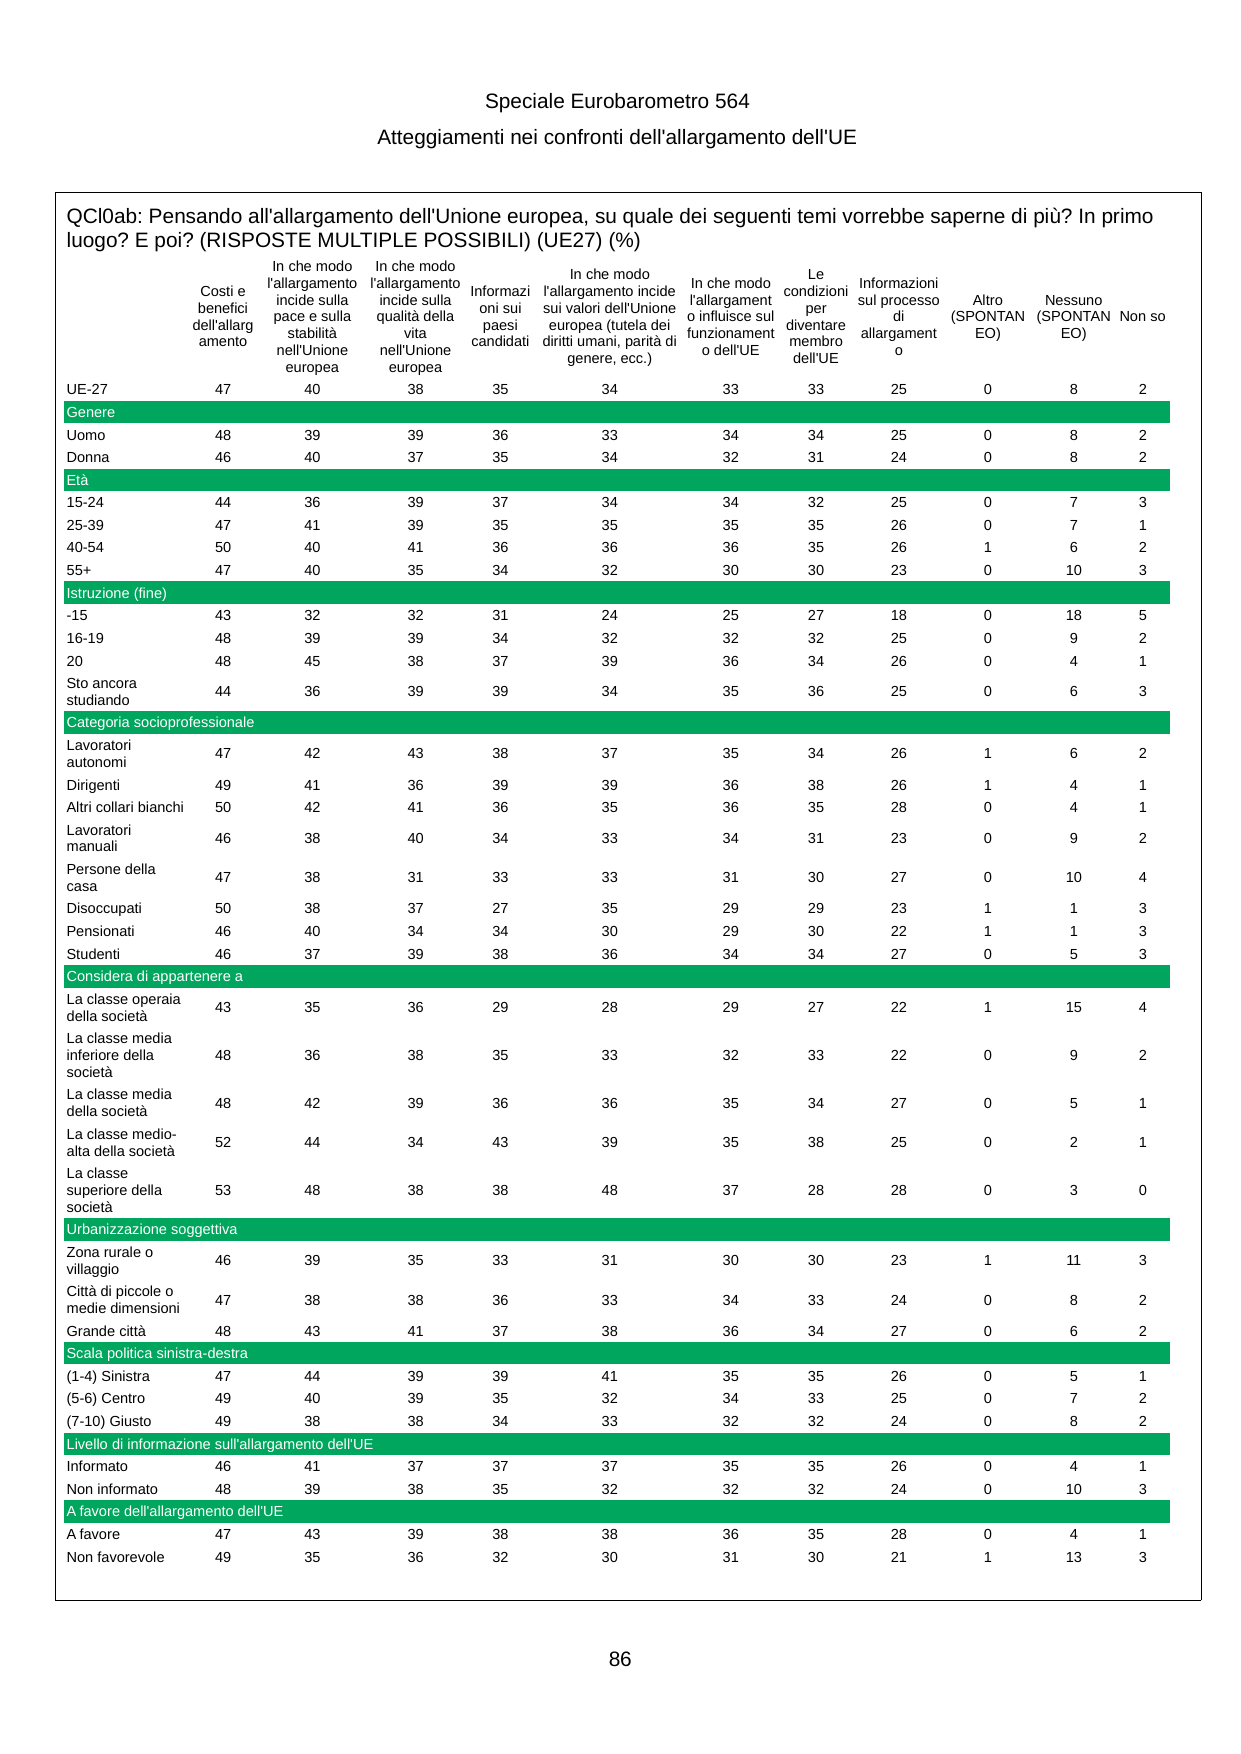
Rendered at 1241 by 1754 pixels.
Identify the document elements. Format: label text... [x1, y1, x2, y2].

table_cell 48 [187, 627, 259, 649]
table_cell 34 [684, 423, 777, 446]
table_cell 4 [1032, 1455, 1115, 1478]
table_cell 35 [535, 796, 684, 818]
table_cell 36 [535, 1083, 684, 1122]
table_cell Studenti [64, 943, 187, 965]
table_cell Lavoratori autonomi [64, 734, 187, 773]
table_cell 1 [943, 1241, 1032, 1280]
table_cell 0 [943, 514, 1032, 536]
table_cell 31 [366, 858, 465, 897]
table_cell 35 [684, 672, 777, 711]
table_cell 46 [187, 446, 259, 468]
table_cell 35 [778, 536, 854, 559]
table_cell 38 [259, 1410, 366, 1432]
table_cell 27 [854, 1319, 943, 1342]
table_cell 26 [854, 1455, 943, 1478]
table_cell 31 [684, 1545, 777, 1568]
table_cell 1 [943, 920, 1032, 942]
table_cell La classe media della società [64, 1083, 187, 1122]
table_cell 53 [187, 1162, 259, 1218]
table_cell 0 [943, 858, 1032, 897]
table_cell 39 [366, 672, 465, 711]
table_cell 34 [535, 378, 684, 401]
table_cell 34 [684, 943, 777, 965]
table_cell 38 [259, 819, 366, 858]
table_cell 22 [854, 1027, 943, 1083]
table_cell 0 [1115, 1162, 1170, 1218]
table_cell 35 [465, 378, 535, 401]
table_cell 35 [684, 1365, 777, 1387]
table_cell 1 [1115, 773, 1170, 796]
table_cell 0 [943, 491, 1032, 514]
table_cell 38 [465, 1162, 535, 1218]
table_cell 24 [854, 446, 943, 468]
table_cell Istruzione (fine) [64, 581, 1170, 604]
table_cell 23 [854, 1241, 943, 1280]
table_cell 1 [1115, 1083, 1170, 1122]
table_cell 43 [187, 604, 259, 627]
table_cell 38 [366, 1027, 465, 1083]
table_cell 27 [854, 1083, 943, 1122]
table_cell 2 [1115, 1410, 1170, 1432]
table_cell 33 [535, 819, 684, 858]
table_cell 47 [187, 1523, 259, 1545]
table_cell Persone della casa [64, 858, 187, 897]
table_cell 38 [259, 1280, 366, 1319]
table_cell 18 [854, 604, 943, 627]
table_cell 39 [366, 1365, 465, 1387]
table_cell 41 [366, 1319, 465, 1342]
table_cell 41 [366, 536, 465, 559]
table_cell 34 [465, 627, 535, 649]
table_cell Lavoratori manuali [64, 819, 187, 858]
table_cell 49 [187, 1410, 259, 1432]
table_cell 0 [943, 819, 1032, 858]
table_cell 29 [465, 988, 535, 1027]
table_cell (5-6) Centro [64, 1387, 187, 1410]
table_cell 38 [535, 1523, 684, 1545]
table_cell 35 [778, 796, 854, 818]
table_cell 30 [778, 1241, 854, 1280]
table_cell 36 [684, 796, 777, 818]
table_cell 39 [366, 491, 465, 514]
table_cell 36 [259, 1027, 366, 1083]
table_cell 26 [854, 514, 943, 536]
table_cell 41 [259, 773, 366, 796]
table_cell 23 [854, 897, 943, 920]
table_cell 30 [778, 1545, 854, 1568]
table_cell 25 [854, 491, 943, 514]
table_cell 16-19 [64, 627, 187, 649]
table_cell Urbanizzazione soggettiva [64, 1218, 1170, 1241]
table_cell 35 [465, 1387, 535, 1410]
table_cell 34 [684, 819, 777, 858]
table_cell 36 [465, 1280, 535, 1319]
table_cell 43 [259, 1319, 366, 1342]
table_cell 0 [943, 604, 1032, 627]
table_cell 43 [366, 734, 465, 773]
table_cell 36 [259, 672, 366, 711]
table_cell 0 [943, 1123, 1032, 1162]
table_cell 37 [366, 897, 465, 920]
table_cell Scala politica sinistra-destra [64, 1342, 1170, 1364]
table_cell 4 [1115, 988, 1170, 1027]
table_cell 50 [187, 536, 259, 559]
table_cell 36 [366, 1545, 465, 1568]
table_cell 13 [1032, 1545, 1115, 1568]
table_cell 35 [684, 1123, 777, 1162]
table_cell [64, 255, 187, 378]
table_cell 41 [535, 1365, 684, 1387]
table_cell 28 [778, 1162, 854, 1218]
table_cell 0 [943, 1319, 1032, 1342]
table_cell 48 [187, 1319, 259, 1342]
table_cell 48 [187, 1478, 259, 1500]
table_cell Informato [64, 1455, 187, 1478]
table_cell 36 [684, 773, 777, 796]
table_cell 39 [535, 649, 684, 672]
table_cell 2 [1115, 1387, 1170, 1410]
table_cell 34 [778, 943, 854, 965]
table_cell 40 [259, 559, 366, 581]
table_cell 32 [535, 559, 684, 581]
table_cell 32 [259, 604, 366, 627]
table_cell 32 [778, 1410, 854, 1432]
table_cell 4 [1032, 773, 1115, 796]
table_cell 38 [366, 1162, 465, 1218]
table_cell 41 [259, 1455, 366, 1478]
table_cell In che modo l'allargamento influisce sul funzionamento dell'UE [684, 255, 777, 378]
table_cell 47 [187, 378, 259, 401]
table_cell 43 [187, 988, 259, 1027]
table_cell 30 [535, 920, 684, 942]
table_cell 0 [943, 1410, 1032, 1432]
table_cell 28 [854, 1162, 943, 1218]
table_cell Non favorevole [64, 1545, 187, 1568]
table_cell 23 [854, 559, 943, 581]
table_cell 0 [943, 1478, 1032, 1500]
table_cell 33 [465, 858, 535, 897]
table_cell 32 [684, 1478, 777, 1500]
table_cell 2 [1115, 1027, 1170, 1083]
table_cell Livello di informazione sull'allargamento dell'UE [64, 1433, 1170, 1455]
table_cell 25 [854, 627, 943, 649]
table_cell 0 [943, 943, 1032, 965]
table_cell 2 [1115, 446, 1170, 468]
table_cell 40 [259, 536, 366, 559]
table_cell 41 [259, 514, 366, 536]
table_cell 36 [684, 649, 777, 672]
table_cell 48 [187, 423, 259, 446]
table_cell 32 [684, 1410, 777, 1432]
table_cell 46 [187, 819, 259, 858]
table_cell La classe superiore della società [64, 1162, 187, 1218]
table_cell Informazioni sul processo di allargamento [854, 255, 943, 378]
table_cell 39 [259, 1478, 366, 1500]
table_cell 6 [1032, 672, 1115, 711]
table_cell 38 [465, 1523, 535, 1545]
table_cell 40-54 [64, 536, 187, 559]
table_cell 47 [187, 858, 259, 897]
table_cell 8 [1032, 1410, 1115, 1432]
table_cell 33 [778, 1387, 854, 1410]
table_cell 3 [1115, 1241, 1170, 1280]
table_cell 35 [465, 514, 535, 536]
table_cell 33 [465, 1241, 535, 1280]
table_cell 33 [535, 1027, 684, 1083]
table_cell 40 [259, 446, 366, 468]
table_cell 32 [465, 1545, 535, 1568]
table_cell 32 [684, 1027, 777, 1083]
table_cell 30 [778, 858, 854, 897]
table_cell 34 [778, 1083, 854, 1122]
table_cell 48 [187, 649, 259, 672]
table_cell 10 [1032, 1478, 1115, 1500]
table_cell 28 [854, 1523, 943, 1545]
table_cell 0 [943, 627, 1032, 649]
table_cell 36 [684, 1319, 777, 1342]
table_cell 30 [535, 1545, 684, 1568]
table_cell 27 [854, 858, 943, 897]
table_cell 37 [465, 649, 535, 672]
table_cell 34 [465, 920, 535, 942]
table_cell 35 [535, 514, 684, 536]
table_cell 35 [366, 559, 465, 581]
table_cell 0 [943, 1162, 1032, 1218]
table_cell 47 [187, 559, 259, 581]
table_cell 38 [465, 943, 535, 965]
table_cell 35 [259, 988, 366, 1027]
table_cell Non so [1115, 255, 1170, 378]
table_cell 7 [1032, 514, 1115, 536]
table_cell 24 [854, 1478, 943, 1500]
table_cell 39 [366, 514, 465, 536]
table_cell 2 [1115, 627, 1170, 649]
table_cell 33 [535, 423, 684, 446]
table_cell 35 [366, 1241, 465, 1280]
table_cell 1 [1032, 897, 1115, 920]
table_cell 8 [1032, 446, 1115, 468]
table_cell 25 [854, 672, 943, 711]
table_cell 30 [684, 559, 777, 581]
table_cell 33 [535, 858, 684, 897]
table_cell 35 [778, 1365, 854, 1387]
table_cell Uomo [64, 423, 187, 446]
table_cell 34 [535, 491, 684, 514]
table_cell 34 [778, 734, 854, 773]
table_cell 2 [1115, 378, 1170, 401]
table_cell (7-10) Giusto [64, 1410, 187, 1432]
table_cell 36 [465, 536, 535, 559]
table_cell 35 [778, 514, 854, 536]
table_cell 37 [259, 943, 366, 965]
table_cell 30 [778, 920, 854, 942]
table_cell 32 [778, 1478, 854, 1500]
table_cell 1 [1115, 514, 1170, 536]
table_cell 43 [465, 1123, 535, 1162]
table_cell 24 [854, 1410, 943, 1432]
table_cell 43 [259, 1523, 366, 1545]
table_cell 32 [535, 1478, 684, 1500]
table_cell 34 [535, 672, 684, 711]
table_cell 0 [943, 1280, 1032, 1319]
table_cell 31 [778, 819, 854, 858]
table_cell 10 [1032, 858, 1115, 897]
table_cell 47 [187, 1280, 259, 1319]
table_cell 27 [854, 943, 943, 965]
table_cell 34 [366, 1123, 465, 1162]
table_cell 44 [187, 672, 259, 711]
table_cell La classe operaia della società [64, 988, 187, 1027]
table_cell 36 [465, 796, 535, 818]
table_cell 40 [259, 1387, 366, 1410]
table_cell 26 [854, 734, 943, 773]
table_cell 33 [778, 378, 854, 401]
table_cell 39 [259, 423, 366, 446]
table_cell Sto ancora studiando [64, 672, 187, 711]
table_cell 42 [259, 1083, 366, 1122]
table_cell 35 [259, 1545, 366, 1568]
table_cell 38 [465, 734, 535, 773]
table_cell 46 [187, 920, 259, 942]
table_cell Età [64, 469, 1170, 491]
table_cell 22 [854, 920, 943, 942]
table_cell 39 [366, 1387, 465, 1410]
table_cell 25 [854, 1123, 943, 1162]
table_cell 38 [366, 1280, 465, 1319]
table_cell 34 [684, 491, 777, 514]
table_cell 49 [187, 773, 259, 796]
table_cell Non informato [64, 1478, 187, 1500]
table_cell 37 [366, 446, 465, 468]
table_cell 38 [366, 649, 465, 672]
table_cell 1 [1115, 1365, 1170, 1387]
table_cell 4 [1032, 796, 1115, 818]
table_cell 29 [778, 897, 854, 920]
table_cell Categoria socioprofessionale [64, 711, 1170, 734]
table_cell 0 [943, 1523, 1032, 1545]
table_cell 44 [259, 1365, 366, 1387]
table_cell 0 [943, 423, 1032, 446]
table_cell 29 [684, 897, 777, 920]
table_cell Altro (SPONTANEO) [943, 255, 1032, 378]
table_cell 50 [187, 897, 259, 920]
table_cell 1 [1115, 1123, 1170, 1162]
table_cell 34 [778, 423, 854, 446]
table_cell 46 [187, 943, 259, 965]
table_cell 39 [366, 1083, 465, 1122]
table_cell 38 [778, 1123, 854, 1162]
table_cell 49 [187, 1545, 259, 1568]
table_cell 6 [1032, 734, 1115, 773]
table_cell 39 [535, 773, 684, 796]
table_cell 34 [535, 446, 684, 468]
table_cell 1 [1115, 649, 1170, 672]
table_cell 0 [943, 559, 1032, 581]
table_cell 35 [778, 1455, 854, 1478]
table_cell Informazioni sui paesi candidati [465, 255, 535, 378]
table_cell A favore [64, 1523, 187, 1545]
table_cell 47 [187, 1365, 259, 1387]
table_cell 0 [943, 1083, 1032, 1122]
table_cell 25 [854, 1387, 943, 1410]
table_cell 1 [943, 897, 1032, 920]
table_cell 44 [259, 1123, 366, 1162]
table_cell 39 [259, 1241, 366, 1280]
table_cell 44 [187, 491, 259, 514]
table_cell 3 [1115, 1545, 1170, 1568]
table_cell 48 [187, 1027, 259, 1083]
table_cell 9 [1032, 819, 1115, 858]
table_cell 37 [465, 491, 535, 514]
table_cell 36 [535, 536, 684, 559]
table_cell 3 [1115, 672, 1170, 711]
table_cell 35 [684, 1083, 777, 1122]
table_cell 39 [366, 423, 465, 446]
table_cell 7 [1032, 491, 1115, 514]
table_cell 39 [465, 1365, 535, 1387]
table_cell 36 [684, 1523, 777, 1545]
table_cell 34 [778, 1319, 854, 1342]
table_cell 4 [1032, 1523, 1115, 1545]
table_cell 45 [259, 649, 366, 672]
table_cell 6 [1032, 1319, 1115, 1342]
table_cell 0 [943, 378, 1032, 401]
table_cell 35 [684, 514, 777, 536]
table_cell 39 [366, 627, 465, 649]
table_cell 38 [366, 1478, 465, 1500]
table_cell 47 [187, 734, 259, 773]
table_cell 25 [854, 423, 943, 446]
table_cell Altri collari bianchi [64, 796, 187, 818]
table_cell 24 [535, 604, 684, 627]
table_cell Città di piccole o medie dimensioni [64, 1280, 187, 1319]
table_cell 48 [535, 1162, 684, 1218]
table_cell 2 [1115, 734, 1170, 773]
table_cell 32 [535, 627, 684, 649]
table_cell 29 [684, 920, 777, 942]
table_cell 40 [366, 819, 465, 858]
table_cell 38 [778, 773, 854, 796]
table_cell 34 [465, 819, 535, 858]
table_cell 36 [535, 943, 684, 965]
table_cell 35 [684, 1455, 777, 1478]
table_cell 3 [1115, 1478, 1170, 1500]
table_cell Nessuno (SPONTANEO) [1032, 255, 1115, 378]
table_cell 5 [1115, 604, 1170, 627]
table_cell 34 [465, 559, 535, 581]
table_cell 5 [1032, 1365, 1115, 1387]
table_cell 31 [535, 1241, 684, 1280]
table_cell 0 [943, 446, 1032, 468]
table_cell 1 [1115, 1523, 1170, 1545]
table_cell 8 [1032, 423, 1115, 446]
table_cell La classe medio-alta della società [64, 1123, 187, 1162]
table_cell 32 [366, 604, 465, 627]
table_cell Le condizioni per diventare membro dell'UE [778, 255, 854, 378]
table_cell UE-27 [64, 378, 187, 401]
table_cell 34 [778, 649, 854, 672]
table_cell Pensionati [64, 920, 187, 942]
table_cell 22 [854, 988, 943, 1027]
table_cell 36 [465, 1083, 535, 1122]
table_cell 3 [1115, 897, 1170, 920]
table_header QCl0ab: Pensando all'allargamento dell'Unione europea, su quale dei seguenti temi vorrebbe saperne di più? In primo luogo? E poi? (RISPOSTE MULTIPLE POSSIBILI) (UE27) (%) [64, 201, 1170, 255]
table_cell 1 [1032, 920, 1115, 942]
table_cell 42 [259, 796, 366, 818]
table_cell 0 [943, 1455, 1032, 1478]
table_cell 3 [1115, 491, 1170, 514]
table_cell In che modo l'allargamento incide sulla qualità della vita nell'Unione europea [366, 255, 465, 378]
table_cell 25-39 [64, 514, 187, 536]
table_cell 8 [1032, 1280, 1115, 1319]
table_cell 3 [1032, 1162, 1115, 1218]
table_cell 2 [1032, 1123, 1115, 1162]
table_cell 39 [535, 1123, 684, 1162]
table_cell 3 [1115, 943, 1170, 965]
table_cell 2 [1115, 819, 1170, 858]
table_cell 26 [854, 1365, 943, 1387]
table_cell 39 [366, 1523, 465, 1545]
table_cell 23 [854, 819, 943, 858]
table_cell 38 [366, 378, 465, 401]
table_cell 0 [943, 1365, 1032, 1387]
table_cell 11 [1032, 1241, 1115, 1280]
table_cell 1 [943, 734, 1032, 773]
table_cell 25 [684, 604, 777, 627]
table_cell Zona rurale o villaggio [64, 1241, 187, 1280]
table_cell 20 [64, 649, 187, 672]
table_cell 37 [535, 734, 684, 773]
table_cell 39 [465, 773, 535, 796]
table_cell Considera di appartenere a [64, 965, 1170, 988]
table_cell 36 [259, 491, 366, 514]
table_cell 32 [684, 627, 777, 649]
table_cell 36 [465, 423, 535, 446]
table_cell 18 [1032, 604, 1115, 627]
table_cell 28 [535, 988, 684, 1027]
table_cell 38 [259, 897, 366, 920]
table_cell 15-24 [64, 491, 187, 514]
table_cell 35 [684, 734, 777, 773]
table_cell 1 [1115, 1455, 1170, 1478]
table_cell 39 [259, 627, 366, 649]
table_cell 34 [684, 1280, 777, 1319]
table_cell 37 [465, 1319, 535, 1342]
table_cell 32 [778, 627, 854, 649]
table_cell 0 [943, 649, 1032, 672]
table_cell 47 [187, 514, 259, 536]
table_cell 31 [684, 858, 777, 897]
table_cell (1-4) Sinistra [64, 1365, 187, 1387]
table_cell 2 [1115, 536, 1170, 559]
table_cell A favore dell'allargamento dell'UE [64, 1500, 1170, 1523]
table_cell 2 [1115, 1319, 1170, 1342]
table_cell 46 [187, 1241, 259, 1280]
table_cell 52 [187, 1123, 259, 1162]
table_cell 33 [535, 1410, 684, 1432]
table_cell In che modo l'allargamento incide sui valori dell'Unione europea (tutela dei diritti umani, parità di genere, ecc.) [535, 255, 684, 378]
table_cell 33 [778, 1027, 854, 1083]
table_cell 33 [535, 1280, 684, 1319]
table_cell 3 [1115, 920, 1170, 942]
table_cell Dirigenti [64, 773, 187, 796]
table_cell 1 [943, 988, 1032, 1027]
table_cell 37 [535, 1455, 684, 1478]
table_cell 37 [465, 1455, 535, 1478]
table_cell 33 [778, 1280, 854, 1319]
table_cell 25 [854, 378, 943, 401]
table_cell 9 [1032, 1027, 1115, 1083]
table_cell 2 [1115, 423, 1170, 446]
table_cell 46 [187, 1455, 259, 1478]
table_cell 4 [1032, 649, 1115, 672]
table_cell 1 [1115, 796, 1170, 818]
table_cell 32 [778, 491, 854, 514]
table_cell 37 [684, 1162, 777, 1218]
table_cell 31 [778, 446, 854, 468]
table_cell Genere [64, 401, 1170, 423]
table_cell 36 [366, 988, 465, 1027]
table_cell 0 [943, 1387, 1032, 1410]
table_cell 30 [778, 559, 854, 581]
table_cell 50 [187, 796, 259, 818]
table_cell 29 [684, 988, 777, 1027]
table_cell 28 [854, 796, 943, 818]
table_cell 39 [366, 943, 465, 965]
table_cell 7 [1032, 1387, 1115, 1410]
table_cell 39 [465, 672, 535, 711]
table_cell -15 [64, 604, 187, 627]
table_cell 37 [366, 1455, 465, 1478]
table_cell 35 [535, 897, 684, 920]
table_cell 32 [535, 1387, 684, 1410]
table_cell 38 [535, 1319, 684, 1342]
table_cell 35 [465, 1027, 535, 1083]
table_cell 0 [943, 796, 1032, 818]
table_cell 3 [1115, 559, 1170, 581]
table_cell 34 [465, 1410, 535, 1432]
table_cell 34 [684, 1387, 777, 1410]
table_cell 40 [259, 378, 366, 401]
table_cell 34 [366, 920, 465, 942]
table_cell 35 [465, 446, 535, 468]
table_cell 35 [465, 1478, 535, 1500]
table_cell 38 [366, 1410, 465, 1432]
table_cell 21 [854, 1545, 943, 1568]
table_cell 4 [1115, 858, 1170, 897]
table_cell Donna [64, 446, 187, 468]
table_cell 24 [854, 1280, 943, 1319]
table_cell 32 [684, 446, 777, 468]
table_cell 27 [778, 604, 854, 627]
table_cell 2 [1115, 1280, 1170, 1319]
table_cell 36 [366, 773, 465, 796]
table_cell 36 [684, 536, 777, 559]
table_cell In che modo l'allargamento incide sulla pace e sulla stabilità nell'Unione europea [259, 255, 366, 378]
table_cell 10 [1032, 559, 1115, 581]
table_cell 26 [854, 649, 943, 672]
table_cell 27 [778, 988, 854, 1027]
table_cell 48 [187, 1083, 259, 1122]
table_cell Disoccupati [64, 897, 187, 920]
table_cell 1 [943, 1545, 1032, 1568]
table_cell 38 [259, 858, 366, 897]
table_cell 41 [366, 796, 465, 818]
table_cell 42 [259, 734, 366, 773]
table_cell 30 [684, 1241, 777, 1280]
table_cell 1 [943, 536, 1032, 559]
table_cell La classe media inferiore della società [64, 1027, 187, 1083]
table_cell 1 [943, 773, 1032, 796]
table_cell 26 [854, 536, 943, 559]
table_cell 15 [1032, 988, 1115, 1027]
table_cell 48 [259, 1162, 366, 1218]
table_cell Costi e benefici dell'allargamento [187, 255, 259, 378]
table_cell 40 [259, 920, 366, 942]
table_cell 35 [778, 1523, 854, 1545]
table_cell 31 [465, 604, 535, 627]
table_cell 49 [187, 1387, 259, 1410]
table_cell 55+ [64, 559, 187, 581]
table_cell 26 [854, 773, 943, 796]
table_cell 33 [684, 378, 777, 401]
table_cell 0 [943, 1027, 1032, 1083]
table_cell 36 [778, 672, 854, 711]
table_cell 8 [1032, 378, 1115, 401]
table_cell 5 [1032, 943, 1115, 965]
table_cell 5 [1032, 1083, 1115, 1122]
table_cell 27 [465, 897, 535, 920]
table_cell 6 [1032, 536, 1115, 559]
table_cell 0 [943, 672, 1032, 711]
table_cell Grande città [64, 1319, 187, 1342]
table_cell 9 [1032, 627, 1115, 649]
